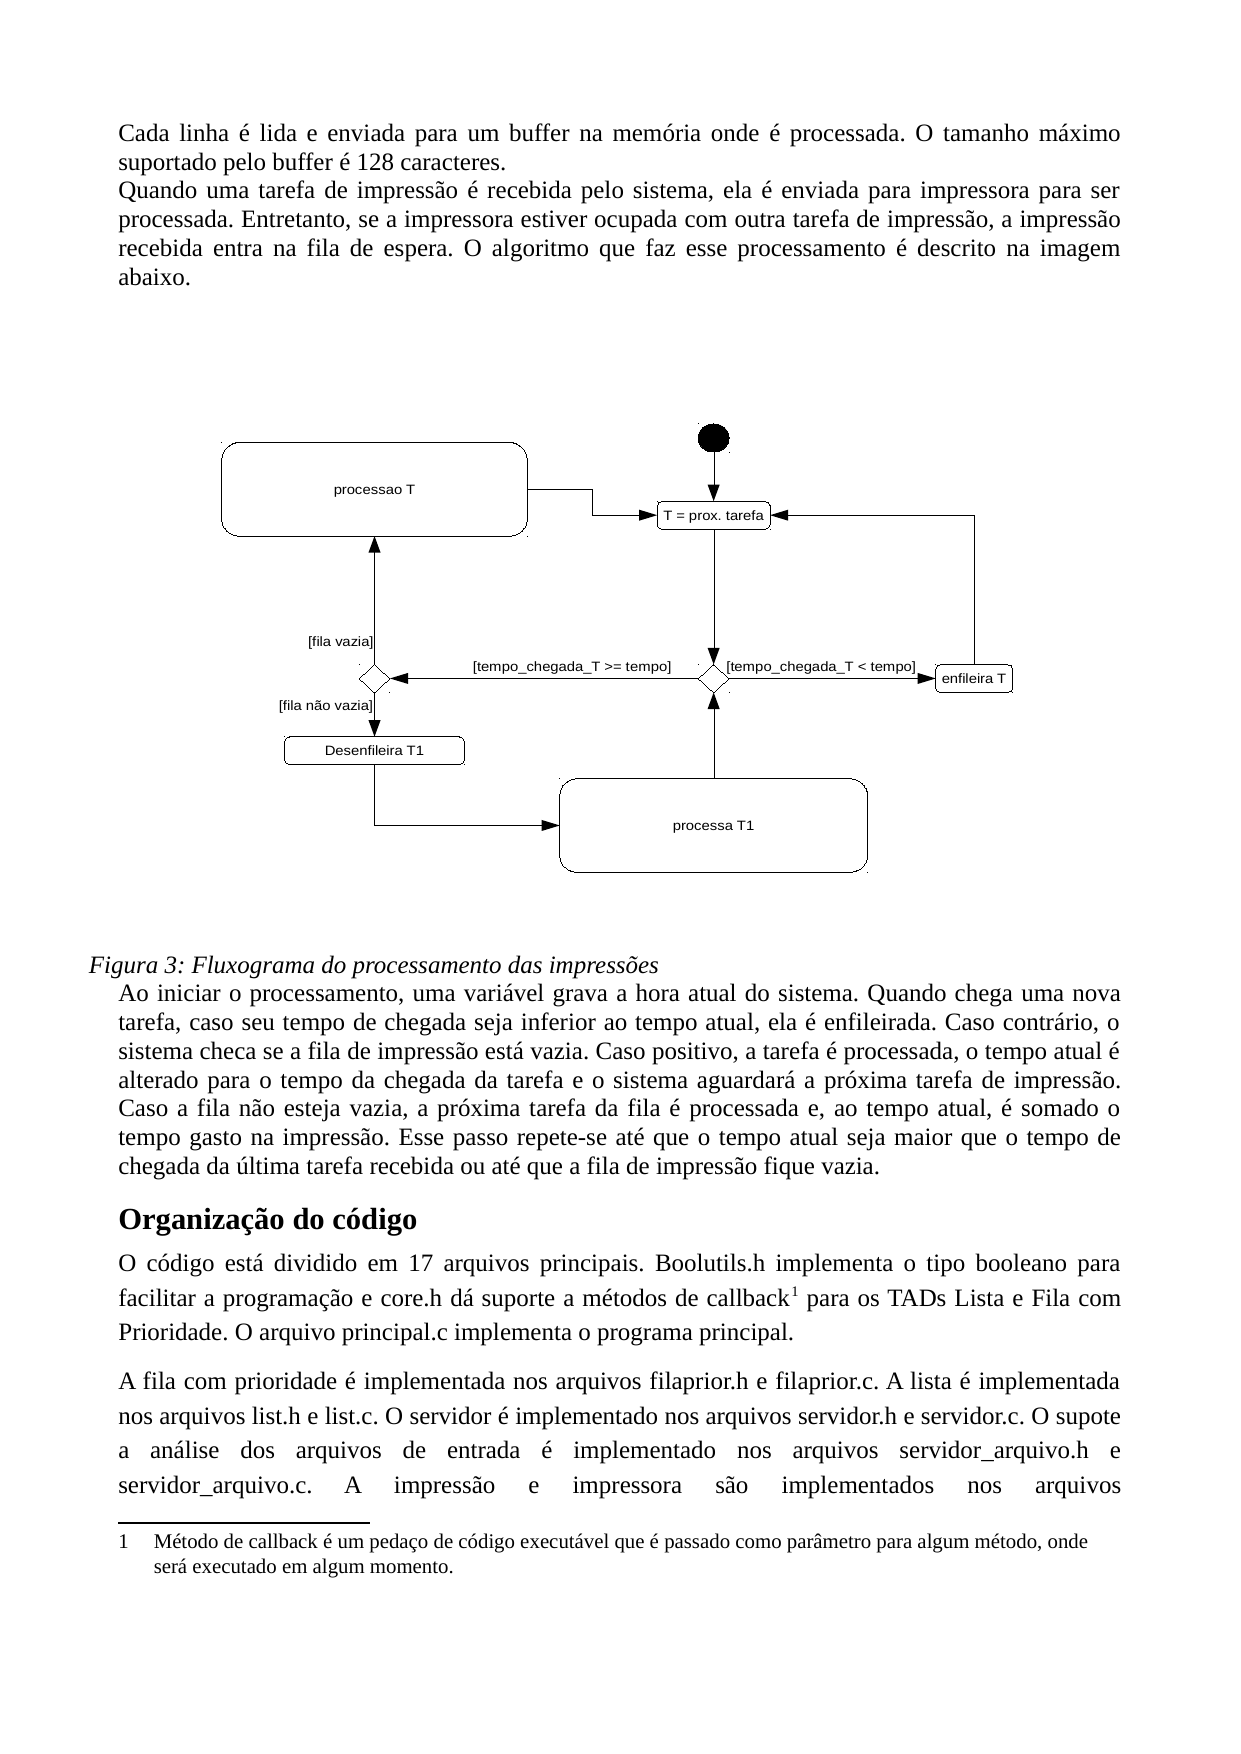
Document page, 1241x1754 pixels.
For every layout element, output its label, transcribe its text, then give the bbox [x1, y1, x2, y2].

text Ao iniciar o processamento, uma variável grava a hora atual do sistema. Quando chega uma nova tarefa, caso seu tempo de chegada seja inferior ao tempo atual, ela é enfileirada. Caso contrário, o sistema checa se a fila de impressão está vazia. Caso positivo, a tarefa é processada, o tempo atual é alterado para o tempo da chegada da tarefa e o sistema aguardará a próxima tarefa de impressão. Caso a fila não esteja vazia, a próxima tarefa da fila é processada e, ao tempo atual, é somado o tempo gasto na impressão. Esse passo repete-se até que o tempo atual seja maior que o tempo de chegada da última tarefa recebida ou até que a fila de impressão fique vazia. [118, 978, 1122, 1180]
text A fila com prioridade é implementada nos arquivos filaprior.h e filaprior.c. A lista é implementada nos arquivos list.h e list.c. O servidor é implementado nos arquivos servidor.h e servidor.c. O supote a análise dos arquivos de entrada é implementado nos arquivos servidor_arquivo.h e servidor_arquivo.c. A impressão e impressora são implementados nos arquivos [118, 1366, 1122, 1499]
text Método de callback é um pedaço de código executável que é passado como parâmetro para algum método, onde será executado em algum momento. [118, 1529, 1122, 1578]
text Cada linha é lida e enviada para um buffer na memória onde é processada. O tamanho máximo suportado pelo buffer é 128 caracteres. [118, 118, 1122, 176]
text Figura 3: Fluxograma do processamento das impressões [89, 950, 1152, 978]
text Quando uma tarefa de impressão é recebida pelo sistema, ela é enviada para impressora para ser processada. Entretanto, se a impressora estiver ocupada com outra tarefa de impressão, a impressão recebida entra na fila de espera. O algoritmo que faz esse processamento é descrito na imagem abaixo. [118, 176, 1122, 291]
subtitle Organização do código [118, 1201, 1122, 1236]
text O código está dividido em 17 arquivos principais. Boolutils.h implementa o tipo booleano para facilitar a programação e core.h dá suporte a métodos de callback para os TADs Lista e Fila com Prioridade. O arquivo principal.c implementa o programa principal. [118, 1248, 1122, 1346]
